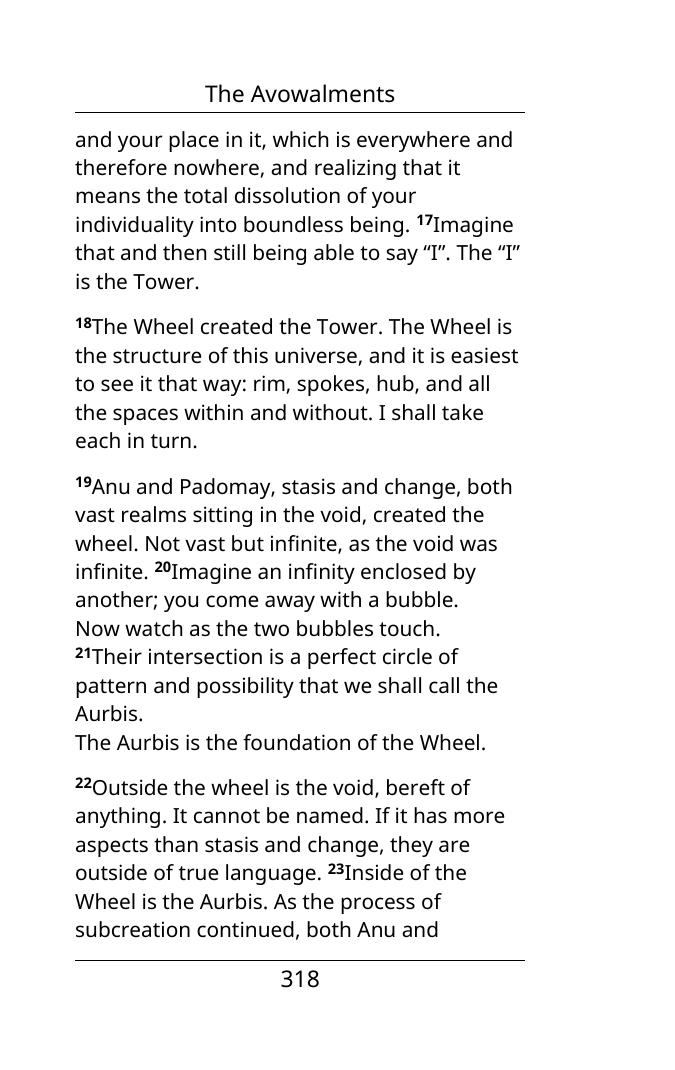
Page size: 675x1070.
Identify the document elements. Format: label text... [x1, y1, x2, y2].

text 19Anu and Padomay, stasis and change, both vast realms sitting in the void, created the wheel. Not vast but infinite, as the void was infinite. 20Imagine an infinity enclosed by another; you come away with a bubble. Now watch as the two bubbles touch. 21Their intersection is a perfect circle of pattern and possibility that we shall call the Aurbis. The Aurbis is the foundation of the Wheel. [75, 472, 525, 756]
text and your place in it, which is everywhere and therefore nowhere, and realizing that it means the total dissolution of your individuality into boundless being. 17Imagine that and then still being able to say “I”. The “I” is the Tower. [75, 125, 525, 295]
text 18The Wheel created the Tower. The Wheel is the structure of this universe, and it is easiest to see it that way: rim, spokes, hub, and all the spaces within and without. I shall take each in turn. [75, 312, 525, 455]
text 22Outside the wheel is the void, bereft of anything. It cannot be named. If it has more aspects than stasis and change, they are outside of true language. 23Inside of the Wheel is the Aurbis. As the process of subcreation continued, both Anu and [75, 773, 525, 944]
